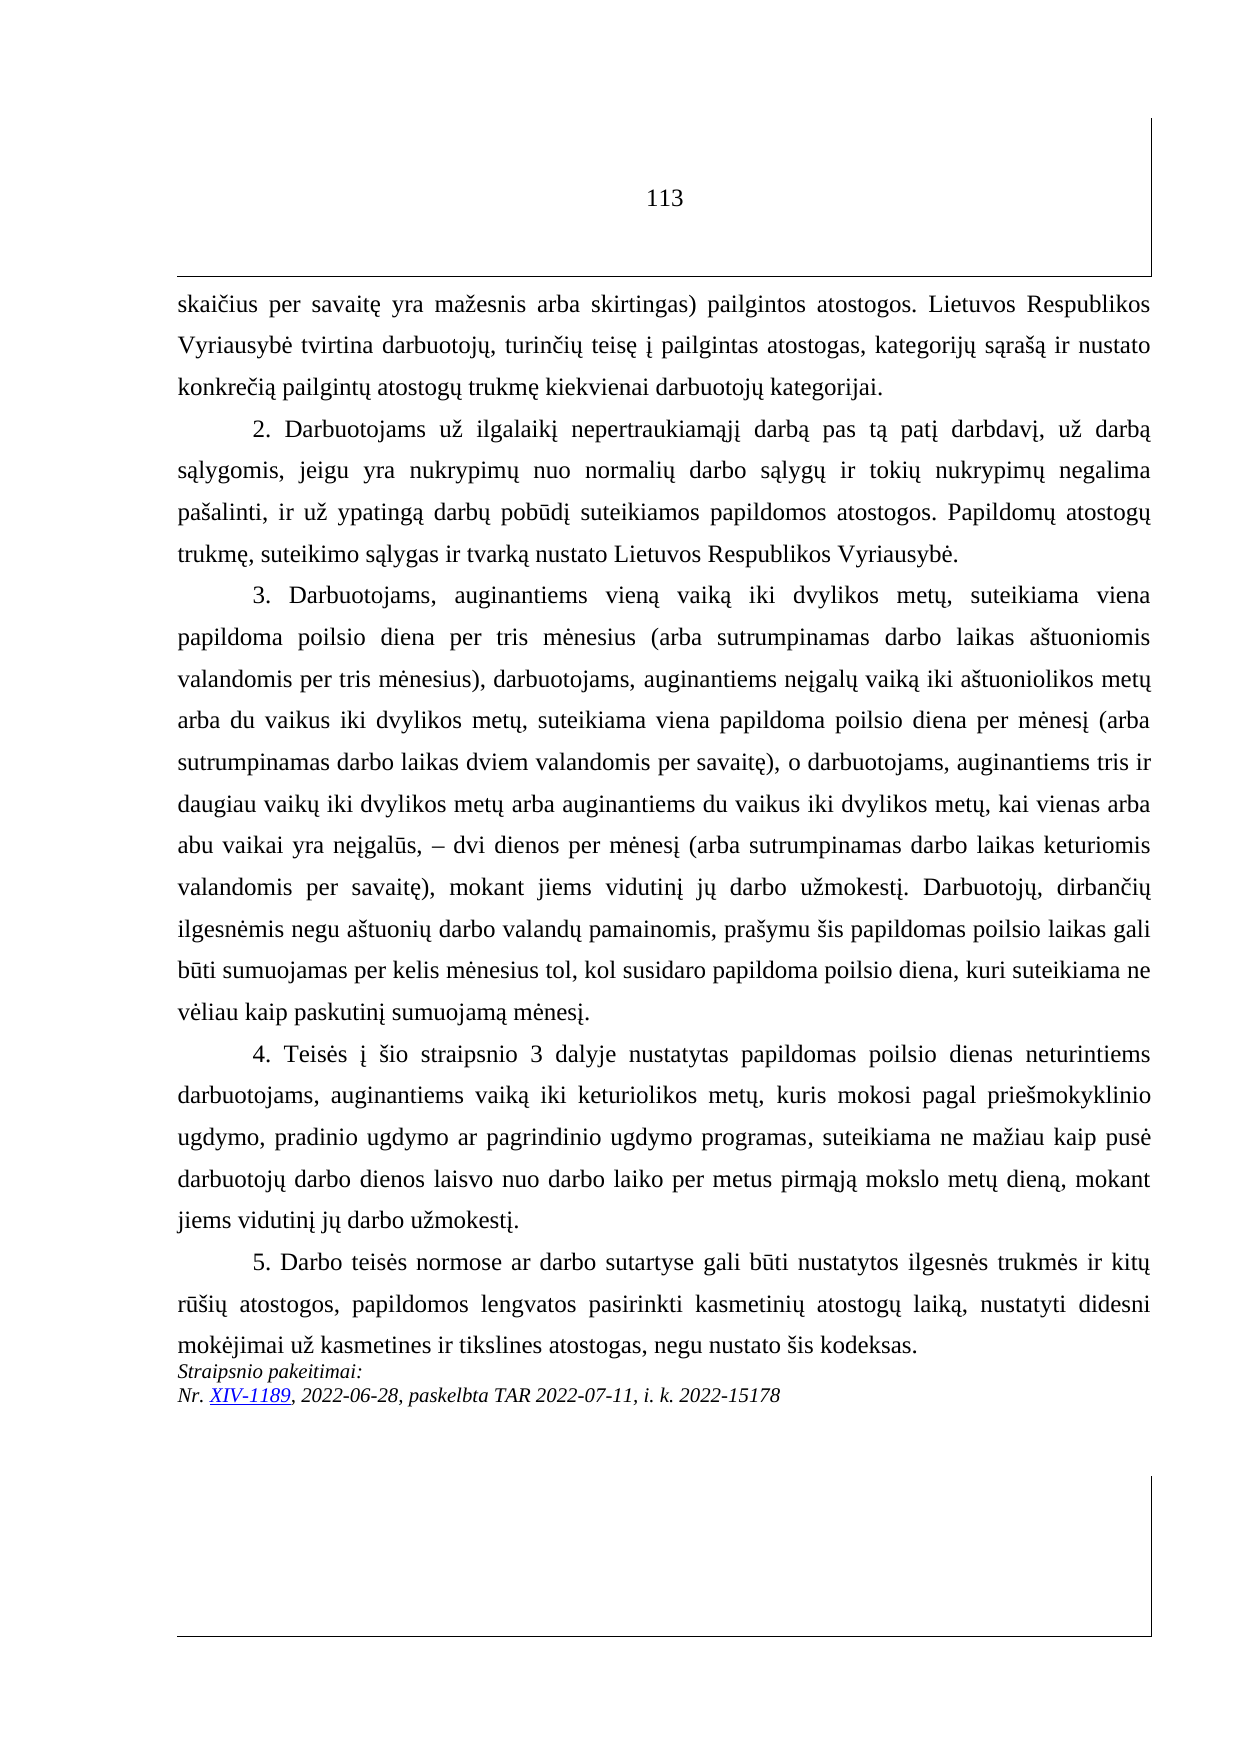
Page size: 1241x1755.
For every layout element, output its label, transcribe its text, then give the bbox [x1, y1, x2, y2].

text 5. Darbo teisės normose ar darbo sutartyse gali būti nustatytos ilgesnės trukmės ir kitų rūšių atostogos, papildomos lengvatos pasirinkti kasmetinių atostogų laiką, nustatyti didesni mokėjimai už kasmetines ir tikslines atostogas, negu nustato šis kodeksas. [177, 1234, 1152, 1359]
text 4. Teisės į šio straipsnio 3 dalyje nustatytas papildomas poilsio dienas neturintiems darbuotojams, auginantiems vaiką iki keturiolikos metų, kuris mokosi pagal priešmokyklinio ugdymo, pradinio ugdymo ar pagrindinio ugdymo programas, suteikiama ne mažiau kaip pusė darbuotojų darbo dienos laisvo nuo darbo laiko per metus pirmąją mokslo metų dieną, mokant jiems vidutinį jų darbo užmokestį. [177, 1026, 1152, 1234]
text Nr. XIV-1189, 2022-06-28, paskelbta TAR 2022-07-11, i. k. 2022-15178 [177, 1383, 1152, 1407]
text Straipsnio pakeitimai: [177, 1359, 1152, 1383]
text 3. Darbuotojams, auginantiems vieną vaiką iki dvylikos metų, suteikiama viena papildoma poilsio diena per tris mėnesius (arba sutrumpinamas darbo laikas aštuoniomis valandomis per tris mėnesius), darbuotojams, auginantiems neįgalų vaiką iki aštuoniolikos metų arba du vaikus iki dvylikos metų, suteikiama viena papildoma poilsio diena per mėnesį (arba sutrumpinamas darbo laikas dviem valandomis per savaitę), o darbuotojams, auginantiems tris ir daugiau vaikų iki dvylikos metų arba auginantiems du vaikus iki dvylikos metų, kai vienas arba abu vaikai yra neįgalūs, – dvi dienos per mėnesį (arba sutrumpinamas darbo laikas keturiomis valandomis per savaitę), mokant jiems vidutinį jų darbo užmokestį. Darbuotojų, dirbančių ilgesnėmis negu aštuonių darbo valandų pamainomis, prašymu šis papildomas poilsio laikas gali būti sumuojamas per kelis mėnesius tol, kol susidaro papildoma poilsio diena, kuri suteikiama ne vėliau kaip paskutinį sumuojamą mėnesį. [177, 568, 1152, 1026]
text skaičius per savaitę yra mažesnis arba skirtingas) pailgintos atostogos. Lietuvos Respublikos Vyriausybė tvirtina darbuotojų, turinčių teisę į pailgintas atostogas, kategorijų sąrašą ir nustato konkrečią pailgintų atostogų trukmę kiekvienai darbuotojų kategorijai. [177, 276, 1152, 401]
text 2. Darbuotojams už ilgalaikį nepertraukiamąjį darbą pas tą patį darbdavį, už darbą sąlygomis, jeigu yra nukrypimų nuo normalių darbo sąlygų ir tokių nukrypimų negalima pašalinti, ir už ypatingą darbų pobūdį suteikiamos papildomos atostogos. Papildomų atostogų trukmę, suteikimo sąlygas ir tvarką nustato Lietuvos Respublikos Vyriausybė. [177, 401, 1152, 568]
